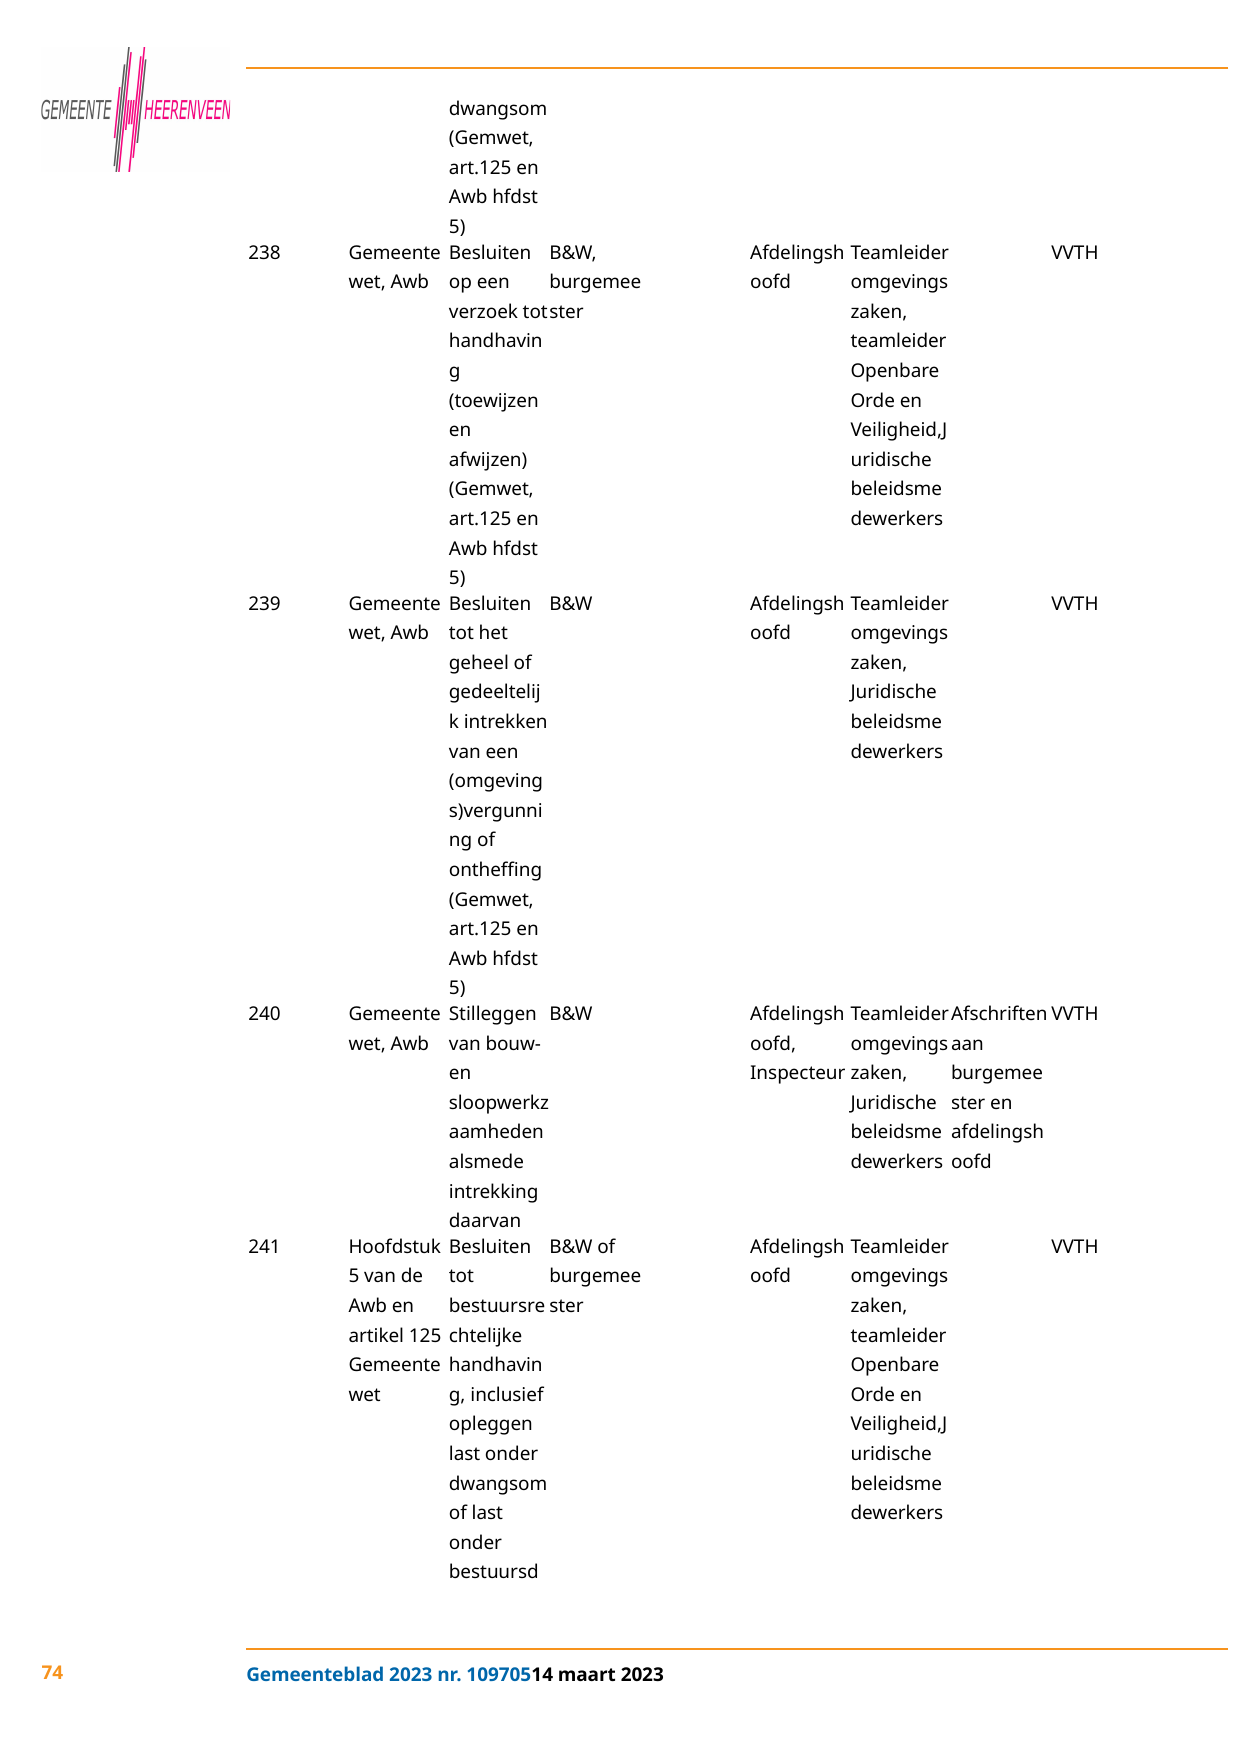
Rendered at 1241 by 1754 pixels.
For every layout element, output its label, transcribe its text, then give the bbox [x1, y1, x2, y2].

table_cell Afdelingshoofd [750, 239, 850, 590]
table_cell 240 [248, 1000, 348, 1233]
table_cell B&W of burgemeester [549, 1233, 649, 1584]
table_cell Gemeentewet, Awb [348, 1000, 449, 1233]
table_cell 239 [248, 590, 348, 1000]
table_cell Gemeentewet, Awb [348, 239, 449, 590]
picture [41, 47, 231, 172]
table_cell VVTH [1051, 1233, 1152, 1584]
table_cell Teamleider omgevingszaken, teamleider Openbare Orde en Veiligheid,Juridische beleidsmedewerkers [850, 1233, 951, 1584]
table_cell 238 [248, 239, 348, 590]
table_cell [951, 1233, 1051, 1584]
table_cell dwangsom (Gemwet, art.125 en Awb hfdst 5) [449, 95, 549, 239]
table_cell Teamleider omgevingszaken, Juridische beleidsmedewerkers [850, 1000, 951, 1233]
table_cell [951, 95, 1051, 239]
table_cell [650, 95, 750, 239]
table_cell Gemeentewet, Awb [348, 590, 449, 1000]
table_cell Besluiten op een verzoek tot handhaving (toewijzen en afwijzen) (Gemwet, art.125 en Awb hfdst 5) [449, 239, 549, 590]
table_cell Afdelingshoofd, Inspecteur [750, 1000, 850, 1233]
table_cell Hoofdstuk 5 van de Awb en artikel 125 Gemeentewet [348, 1233, 449, 1584]
table_cell Besluiten tot het geheel of gedeeltelijk intrekken van een (omgevings)vergunning of ontheffing (Gemwet, art.125 en Awb hfdst 5) [449, 590, 549, 1000]
table_cell Besluiten tot bestuursrechtelijke handhaving, inclusief opleggen last onder dwangsom of last onder bestuursd [449, 1233, 549, 1584]
table_cell B&W [549, 1000, 649, 1233]
table_cell [850, 95, 951, 239]
table_cell B&W [549, 590, 649, 1000]
table_cell VVTH [1051, 1000, 1152, 1233]
table_cell Stilleggen van bouw- en sloopwerkzaamheden alsmede intrekking daarvan [449, 1000, 549, 1233]
table_cell Teamleider omgevingszaken, teamleider Openbare Orde en Veiligheid,Juridische beleidsmedewerkers [850, 239, 951, 590]
table_cell [650, 239, 750, 590]
table_cell Afdelingshoofd [750, 590, 850, 1000]
table_cell Afschriften aan burgemeester en afdelingshoofd [951, 1000, 1051, 1233]
table_cell Teamleider omgevingszaken, Juridische beleidsmedewerkers [850, 590, 951, 1000]
table_cell VVTH [1051, 590, 1152, 1000]
table_cell [650, 1233, 750, 1584]
table_cell [650, 590, 750, 1000]
table_cell [549, 95, 649, 239]
table_cell 241 [248, 1233, 348, 1584]
table_cell Afdelingshoofd [750, 1233, 850, 1584]
table_cell [248, 95, 348, 239]
table_cell B&W, burgemeester [549, 239, 649, 590]
table_cell [650, 1000, 750, 1233]
table_cell VVTH [1051, 239, 1152, 590]
table_cell [951, 590, 1051, 1000]
table_cell [750, 95, 850, 239]
table_cell [951, 239, 1051, 590]
table_cell [348, 95, 449, 239]
table_cell [1051, 95, 1152, 239]
